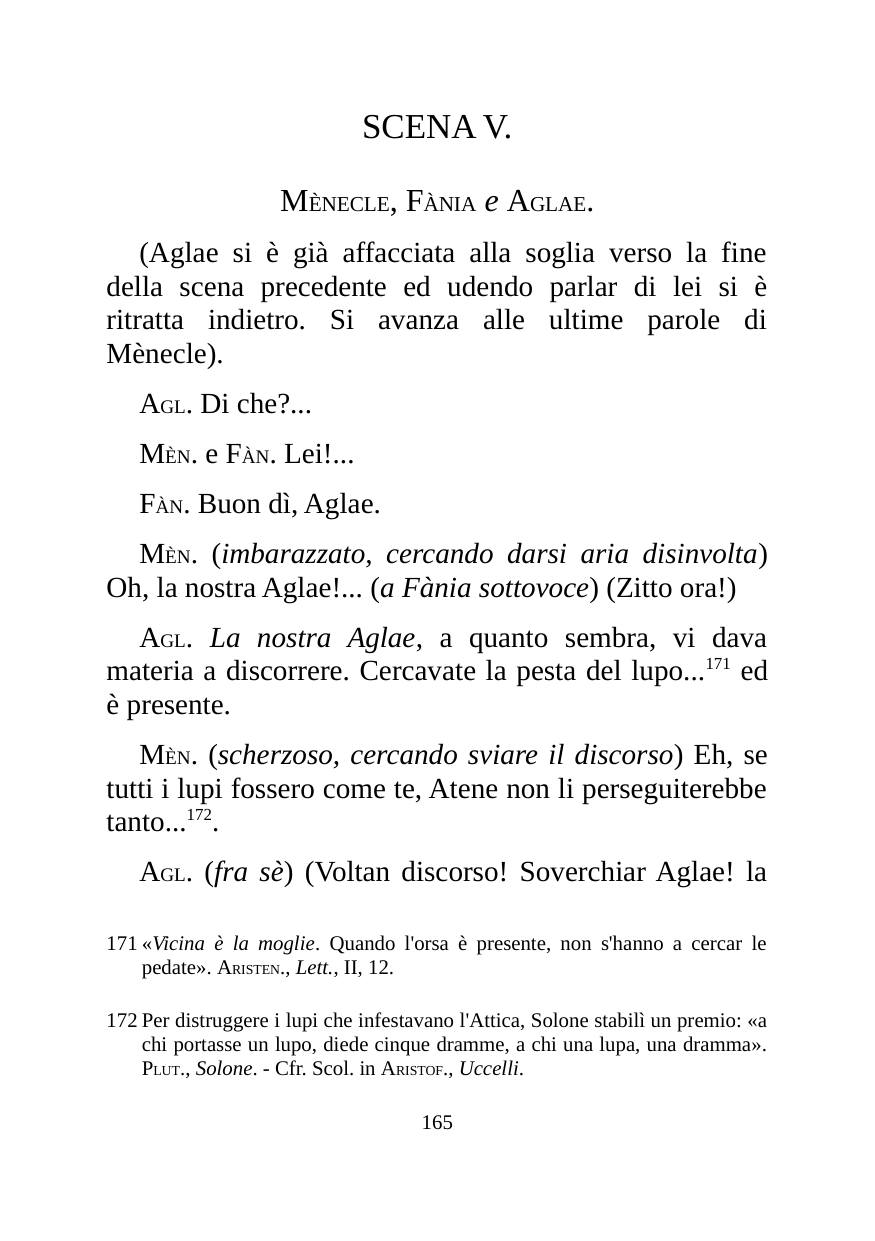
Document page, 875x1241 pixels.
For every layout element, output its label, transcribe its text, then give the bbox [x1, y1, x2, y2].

text Agl. La nostra Aglae, a quanto sembra, vi dava materia a discorrere. Cercavate la pesta del lupo... ed è presente. [106, 620, 768, 721]
text Agl. (fra sè) (Voltan discorso! Soverchiar Aglae! la [106, 854, 768, 888]
subtitle Mènecle, Fània e Aglae. [106, 182, 768, 219]
text (Aglae si è già affacciata alla soglia verso la fine della scena precedente ed udendo parlar di lei si è ritratta indietro. Si avanza alle ultime parole di Mènecle). [106, 235, 768, 369]
text Fàn. Buon dì, Aglae. [106, 486, 768, 520]
text Mèn. (scherzoso, cercando sviare il discorso) Eh, se tutti i lupi fossero come te, Atene non li perseguiterebbe tanto.... [106, 737, 768, 838]
text Mèn. e Fàn. Lei!... [106, 436, 768, 470]
text «Vicina è la moglie. Quando l'orsa è presente, non s'hanno a cercar le pedate». Aristen., Lett., II, 12. [106, 931, 768, 979]
subtitle SCENA V. [106, 106, 768, 146]
text Per distruggere i lupi che infestavano l'Attica, Solone stabilì un premio: «a chi portasse un lupo, diede cinque dramme, a chi una lupa, una dramma». Plut., Solone. - Cfr. Scol. in Aristof., Uccelli. [106, 1008, 768, 1080]
text Agl. Di che?... [106, 386, 768, 419]
text Mèn. (imbarazzato, cercando darsi aria disinvolta) Oh, la nostra Aglae!... (a Fània sottovoce) (Zitto ora!) [106, 536, 768, 603]
